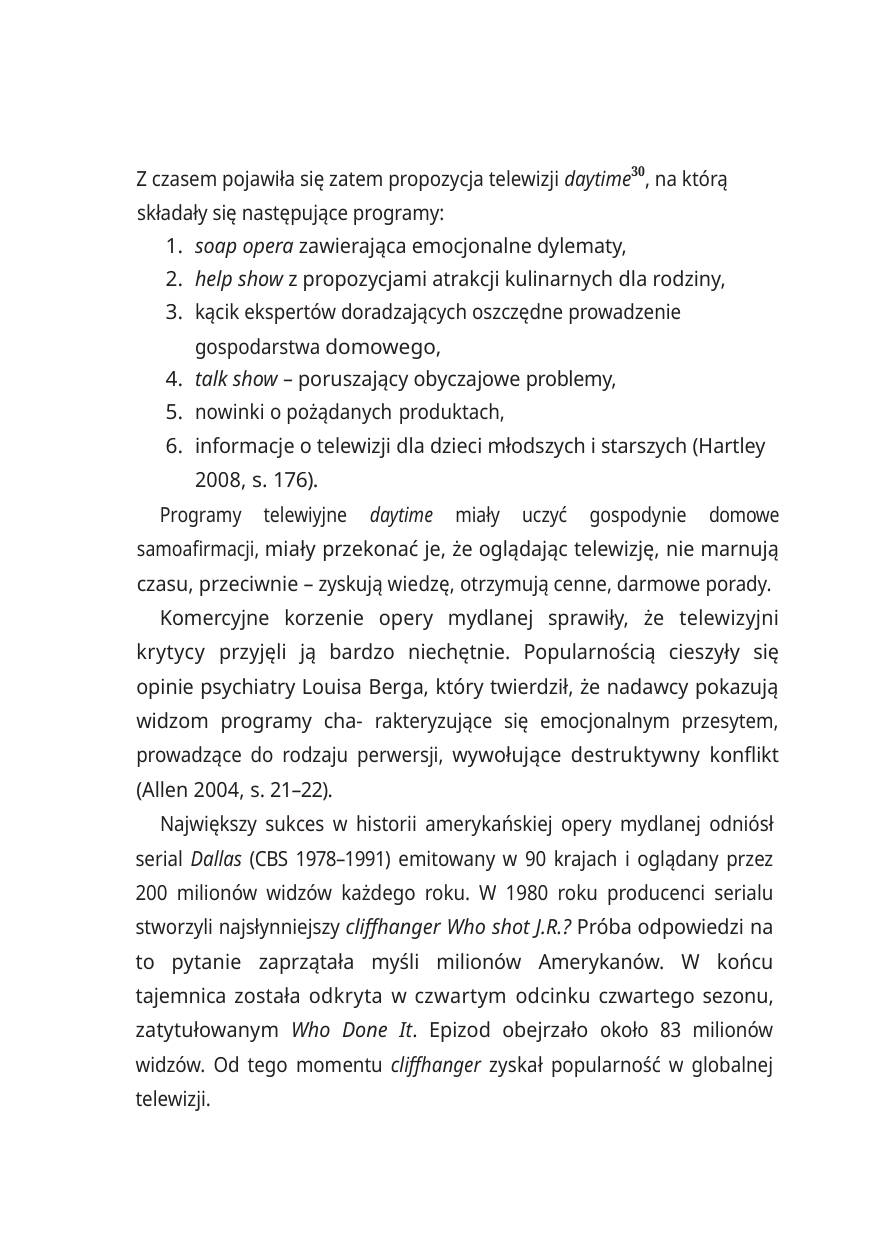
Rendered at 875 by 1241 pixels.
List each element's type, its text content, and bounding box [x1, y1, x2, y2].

list talk show – poruszający obyczajowe problemy, [165, 366, 791, 392]
list informacje o telewizji dla dzieci młodszych i starszych (Hartley 2008, s. 176). [165, 431, 774, 494]
text Komercyjne korzenie opery mydlanej sprawiły, że telewizyjni krytycy przyjęli ją bardzo niechętnie. Popularnością cieszyły się opinie psychiatry Louisa Berga, który twierdził, że nadawcy pokazują widzom programy cha- rakteryzujące się emocjonalnym przesytem, prowadzące do rodzaju perwersji, wywołujące destruktywny konflikt (Allen 2004, s. 21–22). [136, 603, 779, 803]
text Z czasem pojawiła się zatem propozycja telewizji daytime30, na którą składały się następujące programy: [136, 162, 791, 227]
list kącik ekspertów doradzających oszczędne prowadzenie gospodarstwa domowego, [165, 297, 774, 360]
list help show z propozycjami atrakcji kulinarnych dla rodziny, [165, 264, 791, 292]
text Programy telewiyjne daytime miały uczyć gospodynie domowe samoafirmacji, miały przekonać je, że oglądając telewizję, nie marnują czasu, przeciwnie – zyskują wiedzę, otrzymują cenne, darmowe porady. [137, 500, 779, 597]
list nowinki o pożądanych produktach, [165, 397, 791, 426]
text Największy sukces w historii amerykańskiej opery mydlanej odniósł serial Dallas (CBS 1978–1991) emitowany w 90 krajach i oglądany przez 200 milionów widzów każdego roku. W 1980 roku producenci serialu stworzyli najsłynniejszy cliffhanger Who shot J.R.? Próba odpowiedzi na to pytanie zaprzątała myśli milionów Amerykanów. W końcu tajemnica została odkryta w czwartym odcinku czwartego sezonu, zatytułowanym Who Done It. Epizod obejrzało około 83 milionów widzów. Od tego momentu cliffhanger zyskał popularność w globalnej telewizji. [135, 809, 774, 1113]
list soap opera zawierająca emocjonalne dylematy, [165, 232, 791, 258]
